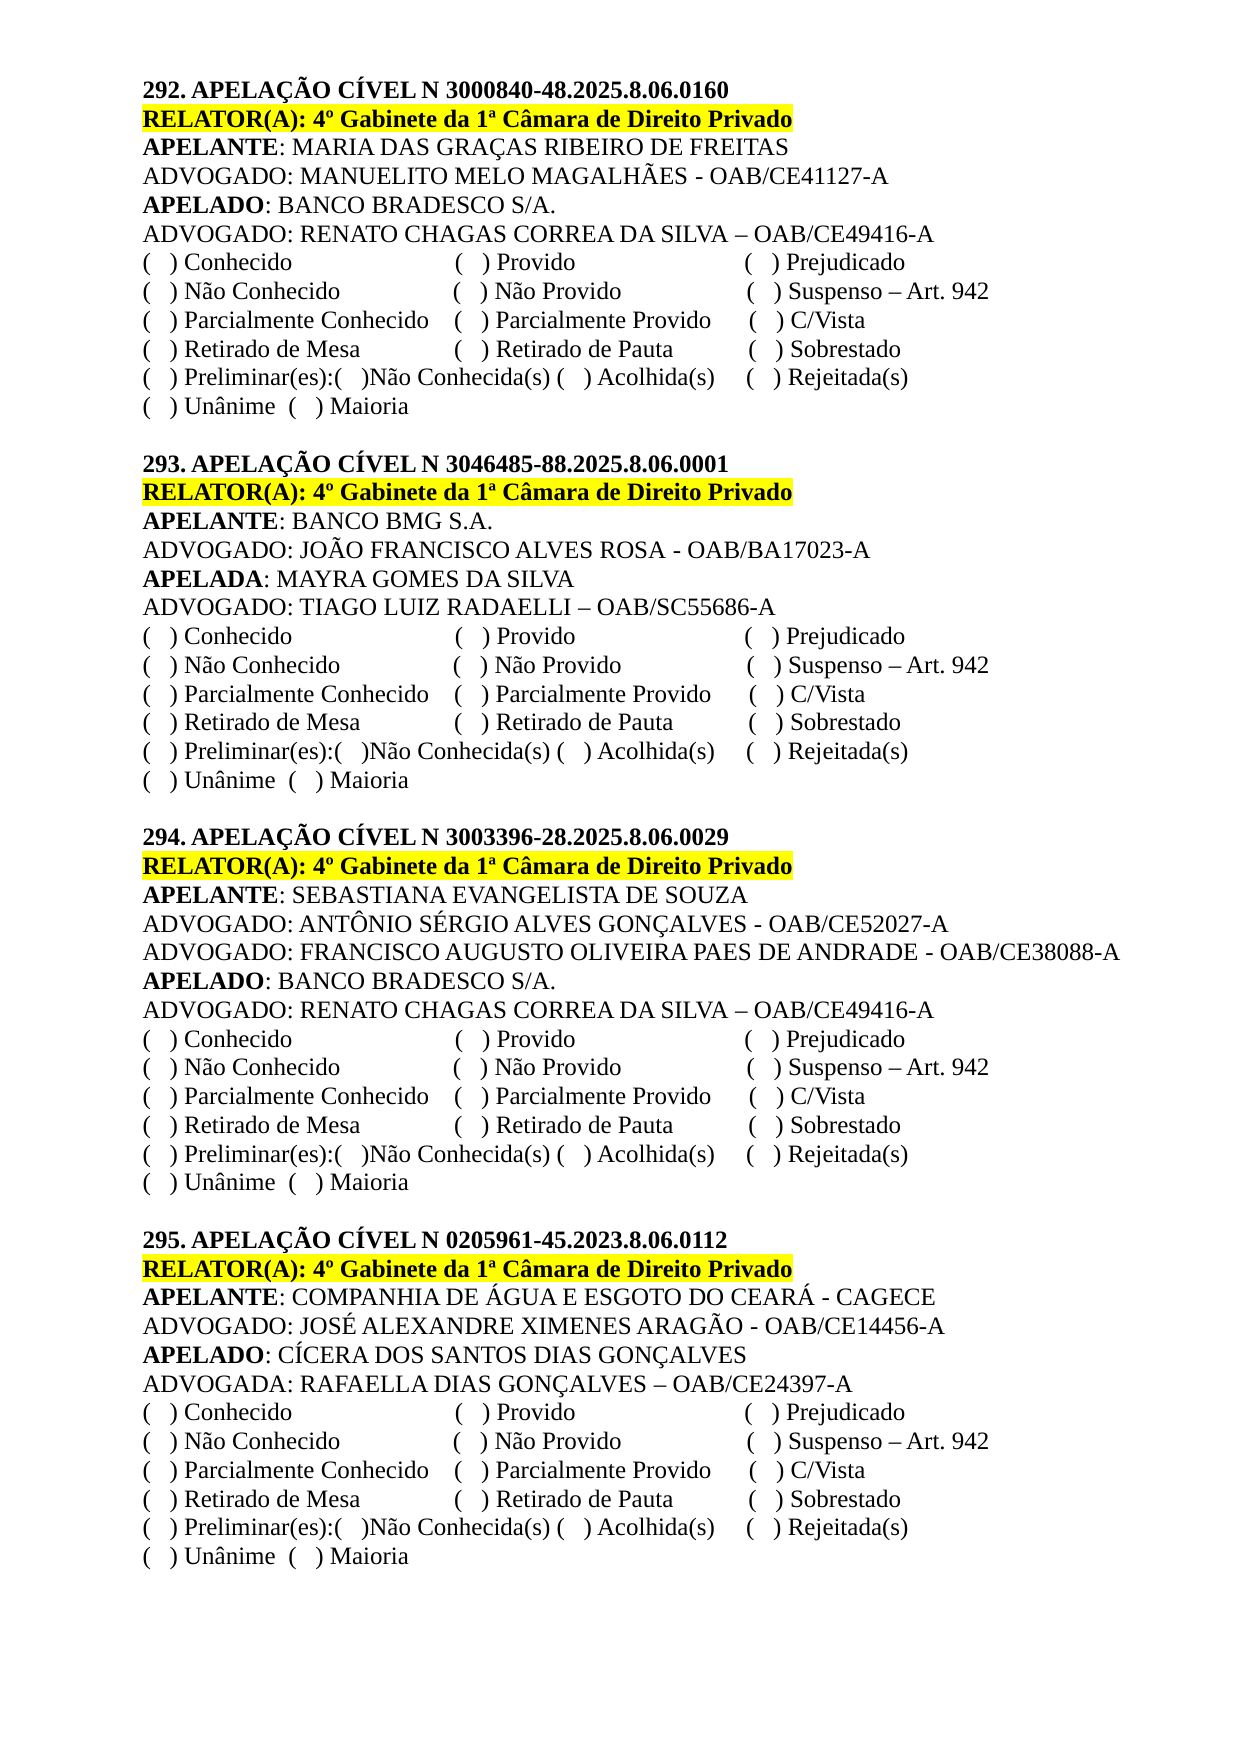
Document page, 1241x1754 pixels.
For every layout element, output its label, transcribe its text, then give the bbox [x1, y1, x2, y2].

text ( ) Conhecido ( ) Provido ( ) Prejudicado [142, 1024, 1141, 1052]
text ( ) Retirado de Mesa ( ) Retirado de Pauta ( ) Sobrestado [142, 334, 1158, 362]
text ( ) Não Conhecido ( ) Não Provido ( ) Suspenso – Art. 942 [142, 1426, 1158, 1455]
text ( ) Unânime ( ) Maioria 294. APELAÇÃO CÍVEL N 3003396-28.2025.8.06.0029 RELATOR(A): 4º Gabinete da 1ª Câmara de Direito Privado APELANTE: SEBASTIANA EVANGELISTA DE SOUZA ADVOGADO: ANTÔNIO SÉRGIO ALVES GONÇALVES - OAB/CE52027-A ADVOGADO: FRANCISCO AUGUSTO OLIVEIRA PAES DE ANDRADE - OAB/CE38088-A APELADO: BANCO BRADESCO S/A. ADVOGADO: RENATO CHAGAS CORREA DA SILVA – OAB/CE49416-A [142, 765, 1141, 1024]
text ( ) Preliminar(es):( )Não Conhecida(s) ( ) Acolhida(s) ( ) Rejeitada(s) [142, 1139, 1158, 1167]
text ( ) Preliminar(es):( )Não Conhecida(s) ( ) Acolhida(s) ( ) Rejeitada(s) [142, 362, 1158, 391]
text ( ) Unânime ( ) Maioria 295. APELAÇÃO CÍVEL N 0205961-45.2023.8.06.0112 RELATOR(A): 4º Gabinete da 1ª Câmara de Direito Privado APELANTE: COMPANHIA DE ÁGUA E ESGOTO DO CEARÁ - CAGECE ADVOGADO: JOSÉ ALEXANDRE XIMENES ARAGÃO - OAB/CE14456-A APELADO: CÍCERA DOS SANTOS DIAS GONÇALVES ADVOGADA: RAFAELLA DIAS GONÇALVES – OAB/CE24397-A [142, 1167, 1141, 1397]
text ( ) Parcialmente Conhecido ( ) Parcialmente Provido ( ) C/Vista [142, 305, 1158, 334]
text ( ) Preliminar(es):( )Não Conhecida(s) ( ) Acolhida(s) ( ) Rejeitada(s) [142, 1512, 1158, 1541]
text ( ) Não Conhecido ( ) Não Provido ( ) Suspenso – Art. 942 [142, 650, 1158, 679]
text ( ) Parcialmente Conhecido ( ) Parcialmente Provido ( ) C/Vista [142, 1081, 1158, 1110]
text ( ) Conhecido ( ) Provido ( ) Prejudicado [142, 1397, 1141, 1426]
text ( ) Unânime ( ) Maioria 293. APELAÇÃO CÍVEL N 3046485-88.2025.8.06.0001 RELATOR(A): 4º Gabinete da 1ª Câmara de Direito Privado APELANTE: BANCO BMG S.A. ADVOGADO: JOÃO FRANCISCO ALVES ROSA - OAB/BA17023-A APELADA: MAYRA GOMES DA SILVA ADVOGADO: TIAGO LUIZ RADAELLI – OAB/SC55686-A [142, 391, 1141, 621]
text ( ) Preliminar(es):( )Não Conhecida(s) ( ) Acolhida(s) ( ) Rejeitada(s) [142, 736, 1158, 765]
text ( ) Parcialmente Conhecido ( ) Parcialmente Provido ( ) C/Vista [142, 1455, 1158, 1484]
text ( ) Retirado de Mesa ( ) Retirado de Pauta ( ) Sobrestado [142, 1110, 1158, 1139]
text ( ) Conhecido ( ) Provido ( ) Prejudicado [142, 621, 1141, 650]
text ( ) Não Conhecido ( ) Não Provido ( ) Suspenso – Art. 942 [142, 1052, 1158, 1081]
text 292. APELAÇÃO CÍVEL N 3000840-48.2025.8.06.0160 RELATOR(A): 4º Gabinete da 1ª Câmara de Direito Privado APELANTE: MARIA DAS GRAÇAS RIBEIRO DE FREITAS ADVOGADO: MANUELITO MELO MAGALHÃES - OAB/CE41127-A APELADO: BANCO BRADESCO S/A. ADVOGADO: RENATO CHAGAS CORREA DA SILVA – OAB/CE49416-A [142, 75, 1141, 247]
text ( ) Unânime ( ) Maioria [142, 1541, 1141, 1627]
text ( ) Não Conhecido ( ) Não Provido ( ) Suspenso – Art. 942 [142, 276, 1158, 305]
text ( ) Parcialmente Conhecido ( ) Parcialmente Provido ( ) C/Vista [142, 679, 1158, 707]
text ( ) Retirado de Mesa ( ) Retirado de Pauta ( ) Sobrestado [142, 1484, 1158, 1512]
text ( ) Retirado de Mesa ( ) Retirado de Pauta ( ) Sobrestado [142, 707, 1158, 736]
text ( ) Conhecido ( ) Provido ( ) Prejudicado [142, 247, 1141, 276]
